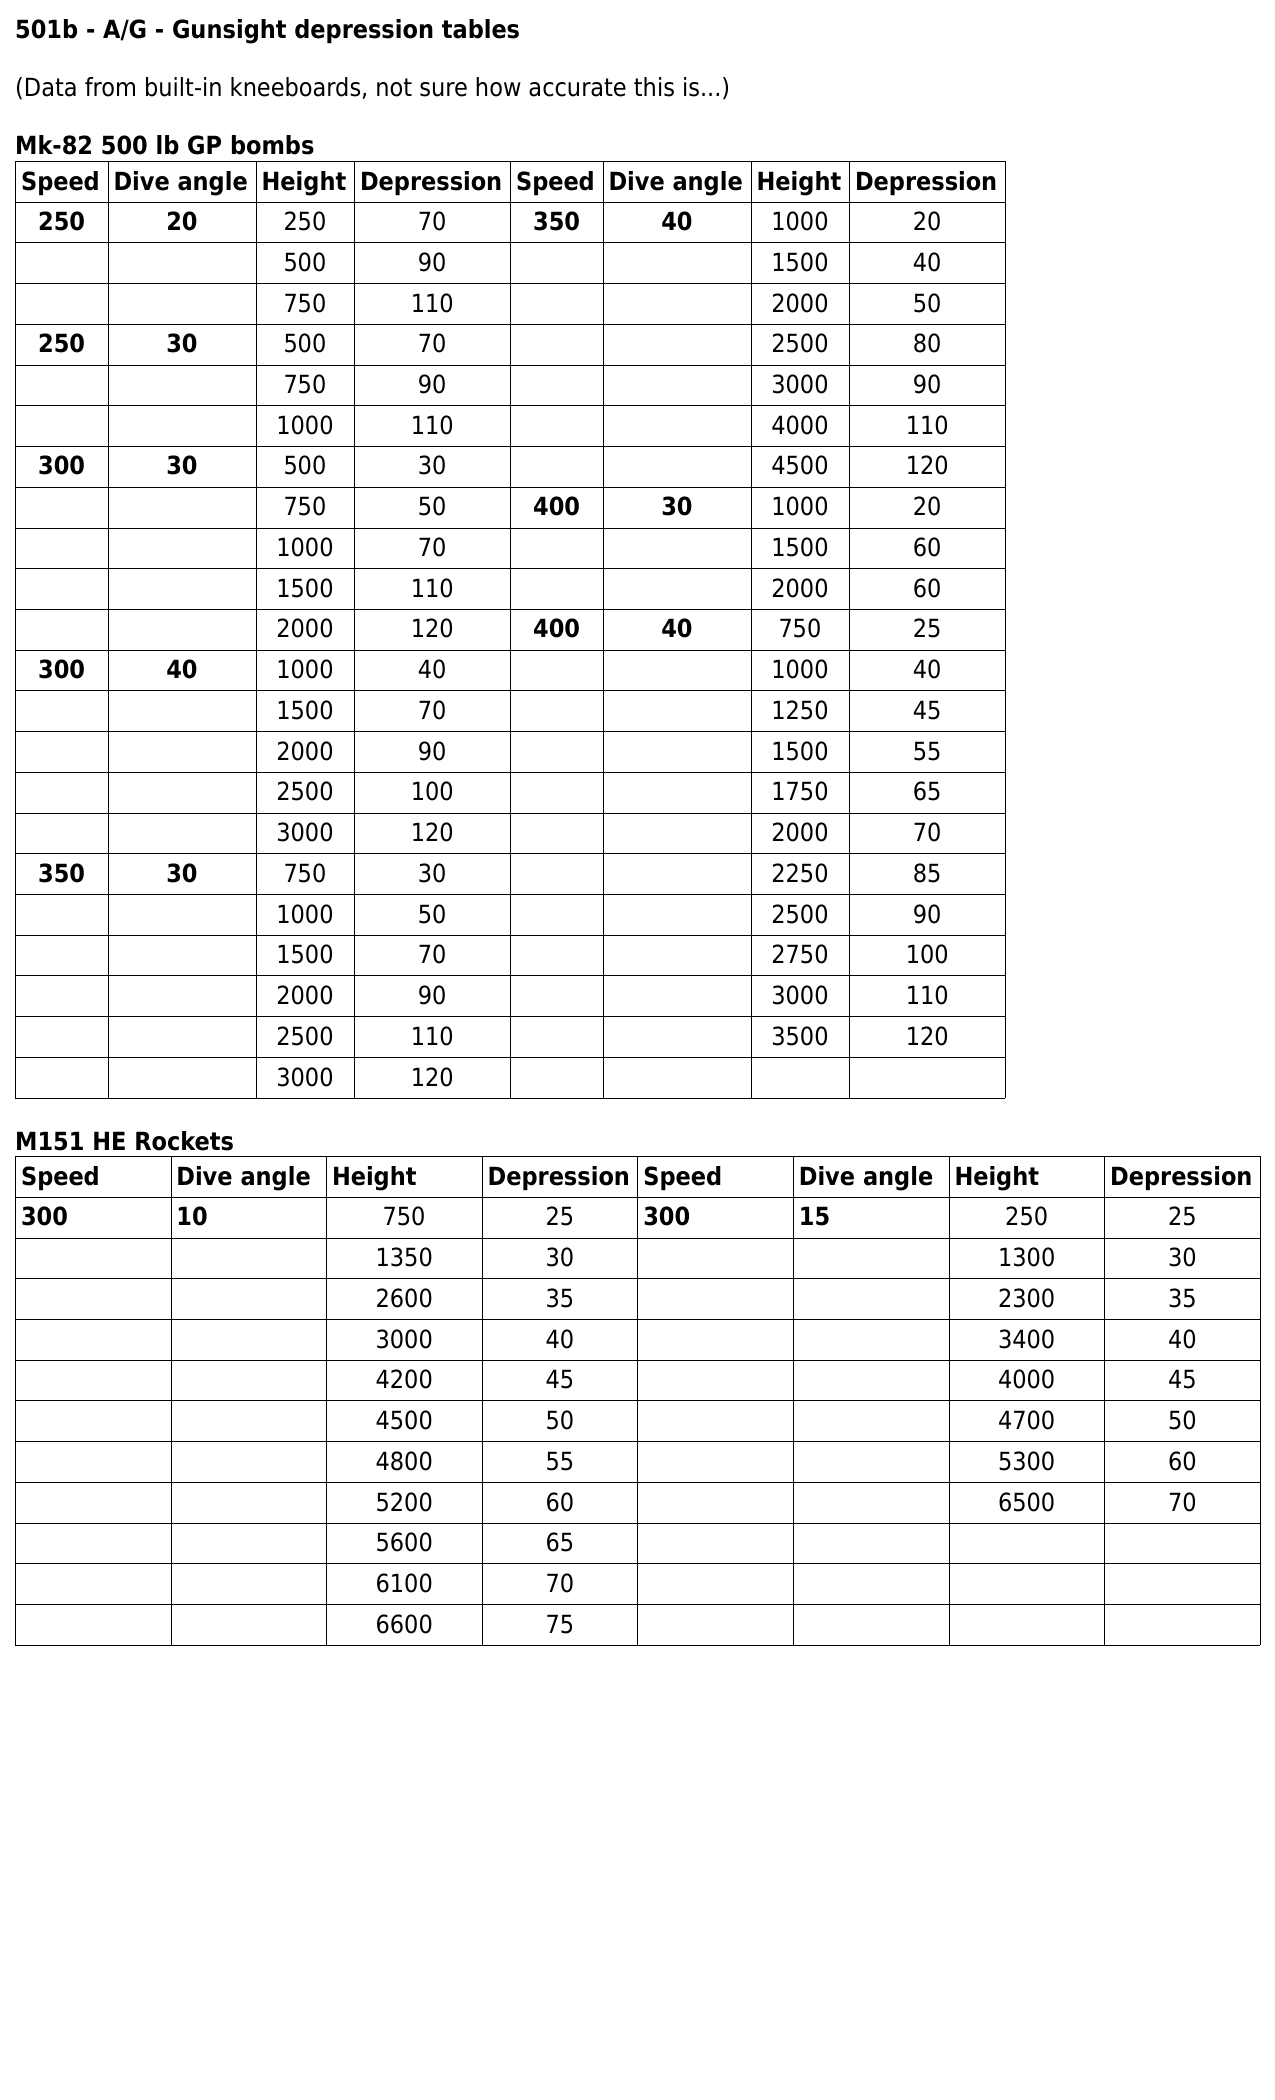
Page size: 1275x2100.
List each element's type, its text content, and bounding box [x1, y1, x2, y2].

table_cell 5300 [950, 1442, 1104, 1482]
table_cell [511, 284, 603, 324]
table_cell [172, 1239, 326, 1278]
table_cell [109, 406, 256, 446]
table_cell [638, 1442, 793, 1482]
table_cell [172, 1279, 326, 1319]
table_cell 1000 [752, 488, 849, 527]
table_cell 5600 [327, 1524, 482, 1563]
table_cell 750 [257, 284, 354, 324]
table_cell 750 [327, 1198, 482, 1237]
table_cell [109, 569, 256, 609]
table_cell 300 [638, 1198, 793, 1237]
table_cell [511, 936, 603, 975]
table_header Depression [850, 162, 1005, 202]
table_cell [109, 691, 256, 731]
table_header Dive angle [604, 162, 751, 202]
table_cell 4000 [752, 406, 849, 446]
table_cell [172, 1442, 326, 1482]
table_cell 90 [355, 243, 510, 283]
table_cell 3000 [257, 1058, 354, 1098]
table_cell [16, 243, 108, 283]
table_cell [511, 691, 603, 731]
table_cell 1250 [752, 691, 849, 731]
table_cell 110 [355, 1017, 510, 1057]
table_cell [16, 1483, 171, 1523]
table_cell [604, 284, 751, 324]
table_cell [16, 1058, 108, 1098]
table_cell 25 [850, 610, 1005, 649]
table_cell [109, 488, 256, 527]
table_cell [16, 1442, 171, 1482]
table_cell [109, 529, 256, 568]
table_cell 40 [604, 203, 751, 242]
table_cell 350 [16, 854, 108, 894]
table_cell [511, 406, 603, 446]
table_cell 500 [257, 447, 354, 487]
table_header Height [950, 1157, 1104, 1197]
table_cell 50 [483, 1401, 637, 1441]
table_cell [638, 1361, 793, 1400]
table_cell [794, 1239, 949, 1278]
table_header Speed [16, 1157, 171, 1197]
table_cell 25 [1105, 1198, 1260, 1237]
table_cell [172, 1401, 326, 1441]
table_cell [511, 651, 603, 690]
table_cell [16, 1605, 171, 1645]
table_cell [604, 325, 751, 364]
table_cell [511, 243, 603, 283]
table_cell 100 [355, 773, 510, 812]
table_cell 35 [1105, 1279, 1260, 1319]
table_cell 90 [355, 366, 510, 405]
table_cell 250 [950, 1198, 1104, 1237]
table_cell 40 [355, 651, 510, 690]
table_cell [16, 1320, 171, 1360]
table_cell 30 [355, 447, 510, 487]
table_cell [16, 569, 108, 609]
table_cell [16, 1361, 171, 1400]
table_cell 30 [1105, 1239, 1260, 1278]
table_cell 2000 [257, 732, 354, 772]
table_cell 750 [257, 366, 354, 405]
table_cell 60 [850, 529, 1005, 568]
table_cell 40 [483, 1320, 637, 1360]
table_cell 400 [511, 610, 603, 649]
table_cell [109, 814, 256, 853]
table_cell 300 [16, 651, 108, 690]
table_cell [950, 1605, 1104, 1645]
table_cell [109, 1017, 256, 1057]
table_cell [604, 447, 751, 487]
table_cell 2500 [257, 1017, 354, 1057]
table_cell 3400 [950, 1320, 1104, 1360]
table_cell [794, 1605, 949, 1645]
table_cell 2000 [257, 976, 354, 1016]
table_cell [850, 1058, 1005, 1098]
table_header Speed [511, 162, 603, 202]
table_cell 110 [850, 406, 1005, 446]
table_cell [604, 406, 751, 446]
table_cell [172, 1564, 326, 1604]
table_cell 40 [850, 651, 1005, 690]
table_cell 40 [604, 610, 751, 649]
table_cell 20 [109, 203, 256, 242]
table_cell [16, 284, 108, 324]
table_cell [16, 406, 108, 446]
table_cell [604, 854, 751, 894]
table_cell 300 [16, 1198, 171, 1237]
table_cell [604, 1017, 751, 1057]
table_cell [604, 773, 751, 812]
table_cell [638, 1401, 793, 1441]
table_cell 120 [355, 814, 510, 853]
table_header Depression [1105, 1157, 1260, 1197]
table_cell 1000 [257, 529, 354, 568]
table_cell [16, 895, 108, 935]
table_cell 60 [483, 1483, 637, 1523]
table_cell 110 [355, 569, 510, 609]
table_cell [511, 814, 603, 853]
table_cell 4700 [950, 1401, 1104, 1441]
table_cell 6500 [950, 1483, 1104, 1523]
table_header Height [327, 1157, 482, 1197]
table_cell 2500 [257, 773, 354, 812]
table_cell [16, 1401, 171, 1441]
table_cell 70 [355, 325, 510, 364]
table_cell [511, 854, 603, 894]
table_header Dive angle [109, 162, 256, 202]
table_cell 500 [257, 325, 354, 364]
table_cell 4200 [327, 1361, 482, 1400]
table_cell 120 [355, 610, 510, 649]
table_cell 1500 [752, 529, 849, 568]
table_cell 2500 [752, 325, 849, 364]
table_cell 3000 [752, 366, 849, 405]
table_cell 4000 [950, 1361, 1104, 1400]
table_cell 90 [355, 732, 510, 772]
table_cell [1105, 1605, 1260, 1645]
table_cell [794, 1320, 949, 1360]
table_cell [604, 732, 751, 772]
text 501b - A/G - Gunsight depression tables [15, 15, 1260, 44]
table_cell [172, 1483, 326, 1523]
table_cell [16, 1239, 171, 1278]
table_cell 70 [355, 936, 510, 975]
table_cell [794, 1361, 949, 1400]
table_cell [794, 1564, 949, 1604]
table_cell 50 [355, 488, 510, 527]
table_cell 20 [850, 488, 1005, 527]
table_cell 70 [355, 691, 510, 731]
text (Data from built-in kneeboards, not sure how accurate this is...) [15, 73, 1260, 102]
table_cell [16, 773, 108, 812]
table_cell [511, 529, 603, 568]
table_cell [16, 936, 108, 975]
table_cell 30 [109, 325, 256, 364]
table_cell [511, 732, 603, 772]
table_cell 250 [16, 325, 108, 364]
table_cell 110 [355, 284, 510, 324]
table_header Speed [638, 1157, 793, 1197]
table_cell 2750 [752, 936, 849, 975]
table_cell 90 [850, 895, 1005, 935]
table_cell [511, 447, 603, 487]
table_cell 1000 [752, 203, 849, 242]
table_cell 750 [257, 488, 354, 527]
table_cell 30 [483, 1239, 637, 1278]
table_cell 120 [850, 447, 1005, 487]
table_cell [794, 1483, 949, 1523]
table_cell 10 [172, 1198, 326, 1237]
table_cell 3000 [257, 814, 354, 853]
table_cell [109, 732, 256, 772]
table_cell 4500 [752, 447, 849, 487]
table_cell 2000 [752, 284, 849, 324]
table_cell 25 [483, 1198, 637, 1237]
text Mk-82 500 lb GP bombs [15, 132, 1260, 161]
table_cell [638, 1564, 793, 1604]
table_cell 1500 [752, 732, 849, 772]
table_cell 1000 [257, 406, 354, 446]
table_cell 1000 [752, 651, 849, 690]
table_cell 1750 [752, 773, 849, 812]
table_cell [1105, 1524, 1260, 1563]
table_cell 90 [355, 976, 510, 1016]
table_cell 4500 [327, 1401, 482, 1441]
table_cell 60 [1105, 1442, 1260, 1482]
table_cell [638, 1524, 793, 1563]
table_cell [511, 569, 603, 609]
table_cell [604, 895, 751, 935]
table_cell 70 [483, 1564, 637, 1604]
table_cell [109, 1058, 256, 1098]
table_cell 350 [511, 203, 603, 242]
table_header Speed [16, 162, 108, 202]
table_header Dive angle [172, 1157, 326, 1197]
table_cell 45 [483, 1361, 637, 1400]
table_cell [511, 325, 603, 364]
table_cell [16, 610, 108, 649]
table_cell 500 [257, 243, 354, 283]
table_cell 2000 [257, 610, 354, 649]
table_cell [752, 1058, 849, 1098]
table_cell [604, 691, 751, 731]
table_cell [172, 1605, 326, 1645]
table_cell 90 [850, 366, 1005, 405]
table_cell 400 [511, 488, 603, 527]
table_cell [511, 773, 603, 812]
table_cell 250 [257, 203, 354, 242]
text M151 HE Rockets [15, 1127, 1260, 1156]
table_cell [172, 1320, 326, 1360]
table_cell [604, 569, 751, 609]
table_cell [511, 1017, 603, 1057]
table_cell [604, 1058, 751, 1098]
table_cell 100 [850, 936, 1005, 975]
table_cell [511, 1058, 603, 1098]
table_cell 750 [257, 854, 354, 894]
table_cell 55 [850, 732, 1005, 772]
table_cell [638, 1483, 793, 1523]
table_cell 6100 [327, 1564, 482, 1604]
table_cell 1000 [257, 895, 354, 935]
table_cell 80 [850, 325, 1005, 364]
table_cell [794, 1401, 949, 1441]
table_cell 35 [483, 1279, 637, 1319]
table_cell [511, 895, 603, 935]
table_cell [109, 243, 256, 283]
table_cell [16, 366, 108, 405]
table_cell 75 [483, 1605, 637, 1645]
table_cell 15 [794, 1198, 949, 1237]
table_cell 120 [850, 1017, 1005, 1057]
table_cell [172, 1524, 326, 1563]
table_header Height [257, 162, 354, 202]
table_cell [511, 976, 603, 1016]
table_cell 70 [355, 529, 510, 568]
table_cell 1500 [752, 243, 849, 283]
table_cell 300 [16, 447, 108, 487]
table_cell 40 [109, 651, 256, 690]
table_cell 1350 [327, 1239, 482, 1278]
table_header Depression [355, 162, 510, 202]
table_cell 20 [850, 203, 1005, 242]
table_cell [16, 814, 108, 853]
table_cell [16, 1564, 171, 1604]
table_cell [16, 732, 108, 772]
table_cell [109, 366, 256, 405]
table_cell 1000 [257, 651, 354, 690]
table_cell [16, 691, 108, 731]
table_cell [109, 284, 256, 324]
table_cell [794, 1442, 949, 1482]
table_cell 30 [109, 447, 256, 487]
table_cell [950, 1564, 1104, 1604]
table_cell [950, 1524, 1104, 1563]
table_cell 1500 [257, 691, 354, 731]
table_cell [794, 1524, 949, 1563]
table_cell 6600 [327, 1605, 482, 1645]
table_cell [172, 1361, 326, 1400]
table_cell [16, 1017, 108, 1057]
table_cell [16, 1524, 171, 1563]
table_cell 5200 [327, 1483, 482, 1523]
table_cell 3000 [327, 1320, 482, 1360]
table_cell [16, 1279, 171, 1319]
table_cell 70 [1105, 1483, 1260, 1523]
table_cell 50 [355, 895, 510, 935]
table_cell 750 [752, 610, 849, 649]
table_cell [638, 1320, 793, 1360]
table_header Depression [483, 1157, 637, 1197]
table_cell [604, 366, 751, 405]
table_cell 30 [109, 854, 256, 894]
table_cell 4800 [327, 1442, 482, 1482]
table_cell 70 [355, 203, 510, 242]
table_cell 2250 [752, 854, 849, 894]
table_cell [511, 366, 603, 405]
table_cell 110 [850, 976, 1005, 1016]
table_cell 1500 [257, 569, 354, 609]
table_cell 50 [1105, 1401, 1260, 1441]
table_cell [604, 814, 751, 853]
table_cell [109, 773, 256, 812]
table_cell [604, 976, 751, 1016]
table_cell 30 [604, 488, 751, 527]
table_cell 30 [355, 854, 510, 894]
table_cell 2300 [950, 1279, 1104, 1319]
table_cell [16, 976, 108, 1016]
table_cell [604, 651, 751, 690]
table_header Dive angle [794, 1157, 949, 1197]
table_cell 250 [16, 203, 108, 242]
table_cell 40 [850, 243, 1005, 283]
table_cell [16, 488, 108, 527]
table_cell 55 [483, 1442, 637, 1482]
table_cell 70 [850, 814, 1005, 853]
table_cell 3500 [752, 1017, 849, 1057]
table_cell 40 [1105, 1320, 1260, 1360]
table_cell [638, 1605, 793, 1645]
table_cell 65 [850, 773, 1005, 812]
table_cell 1300 [950, 1239, 1104, 1278]
table_cell 2600 [327, 1279, 482, 1319]
table_cell [109, 895, 256, 935]
table_cell [604, 243, 751, 283]
table_cell 85 [850, 854, 1005, 894]
table_cell [109, 936, 256, 975]
table_cell 50 [850, 284, 1005, 324]
table_cell 2000 [752, 569, 849, 609]
table_cell [638, 1239, 793, 1278]
table_cell [16, 529, 108, 568]
table_header Height [752, 162, 849, 202]
table_cell 45 [850, 691, 1005, 731]
table_cell [109, 610, 256, 649]
table_cell [638, 1279, 793, 1319]
table_cell [109, 976, 256, 1016]
table_cell [1105, 1564, 1260, 1604]
table_cell 1500 [257, 936, 354, 975]
table_cell 110 [355, 406, 510, 446]
table_cell 120 [355, 1058, 510, 1098]
table_cell 60 [850, 569, 1005, 609]
table_cell 45 [1105, 1361, 1260, 1400]
table_cell 2000 [752, 814, 849, 853]
table_cell 3000 [752, 976, 849, 1016]
table_cell 2500 [752, 895, 849, 935]
table_cell 65 [483, 1524, 637, 1563]
table_cell [604, 529, 751, 568]
table_cell [604, 936, 751, 975]
table_cell [794, 1279, 949, 1319]
